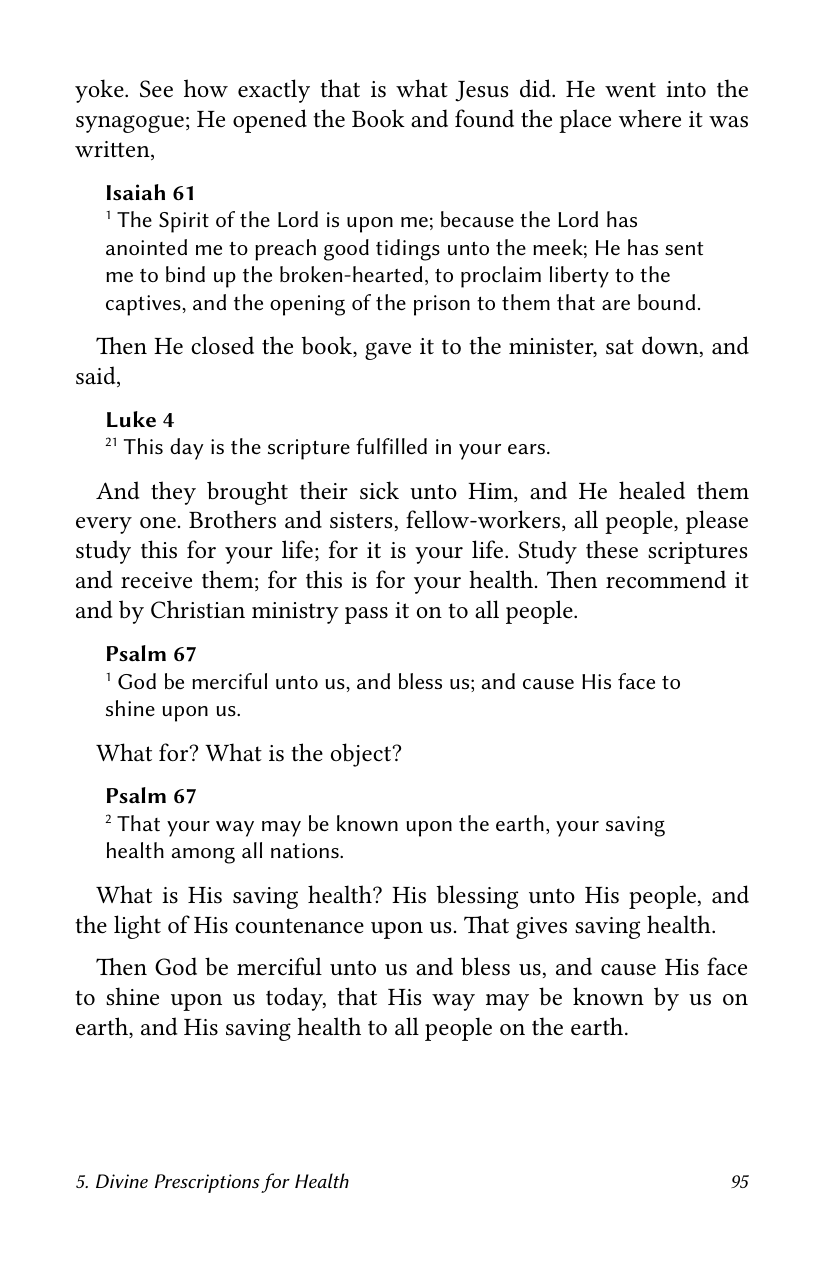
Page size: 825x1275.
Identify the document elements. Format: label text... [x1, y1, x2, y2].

text 2 That your way may be known upon the earth, your saving health among all nations. [105, 811, 720, 864]
text What for? What is the object? [75, 738, 750, 767]
text Isaiah 61 [105, 180, 750, 206]
text yoke. See how exactly that is what Jesus did. He went into the synagogue; He opened the Book and found the place where it was written, [75, 75, 750, 163]
text What is His saving health? His blessing unto His people, and the light of His countenance upon us. That gives saving health. [75, 881, 750, 939]
text Then He closed the book, gave it to the minister, sat down, and said, [75, 332, 750, 390]
text And they brought their sick unto Him, and He healed them every one. Brothers and sisters, fellow-workers, all people, please study this for your life; for it is your life. Study these scriptures and receive them; for this is for your health. Then recommend it and by Christian ministry pass it on to all people. [75, 477, 750, 625]
text 1 The Spirit of the Lord is upon me; because the Lord has anointed me to preach good tidings unto the meek; He has sent me to bind up the broken-hearted, to proclaim liberty to the captives, and the opening of the prison to them that are bound. [105, 207, 720, 316]
text Then God be merciful unto us and bless us, and cause His face to shine upon us today, that His way may be known by us on earth, and His saving health to all people on the earth. [75, 953, 750, 1041]
text 1 God be merciful unto us, and bless us; and cause His face to shine upon us. [105, 669, 720, 722]
text Psalm 67 [105, 783, 750, 809]
text 21 This day is the scripture fulfilled in your ears. [105, 434, 720, 460]
text Psalm 67 [105, 641, 750, 667]
text Luke 4 [105, 407, 750, 433]
